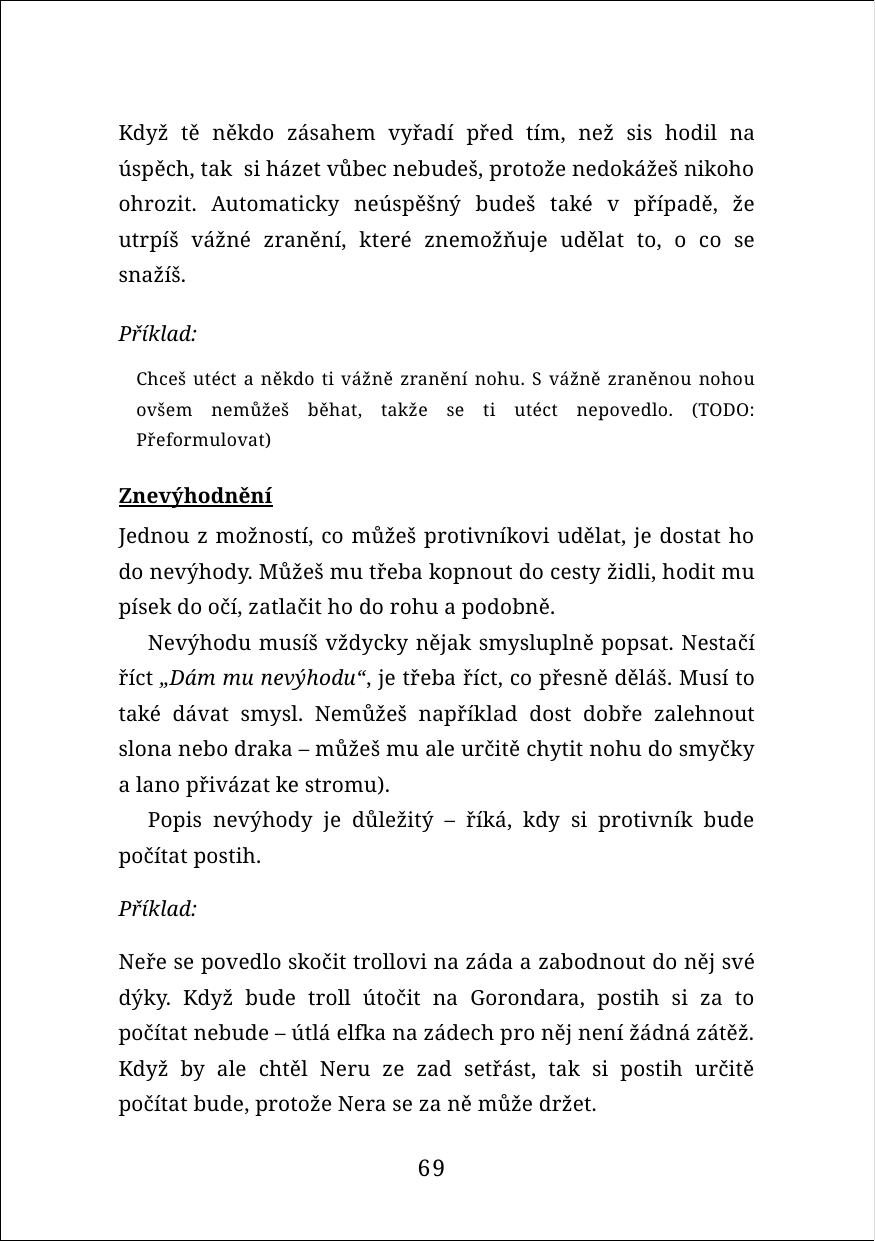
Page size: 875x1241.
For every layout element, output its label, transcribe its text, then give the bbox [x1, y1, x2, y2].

text Chceš utéct a někdo ti vážně zranění nohu. S vážně zraněnou nohou ovšem nemůžeš běhat, takže se ti utéct nepovedlo. (TODO: Přeformulovat) [136, 367, 756, 451]
text Když tě někdo zásahem vyřadí před tím, než sis hodil na úspěch, tak si házet vůbec nebudeš, protože nedokážeš nikoho ohrozit. Automaticky neúspěšný budeš také v případě, že utrpíš vážné zranění, které znemožňuje udělat to, o co se snažíš. [118, 118, 756, 289]
text Jednou z možností, co můžeš protivníkovi udělat, je dostat ho do nevýhody. Můžeš mu třeba kopnout do cesty židli, hodit mu písek do očí, zatlačit ho do rohu a podobně. Nevýhodu musíš vždycky nějak smysluplně popsat. Nestačí říct „Dám mu nevýhodu“, je třeba říct, co přesně děláš. Musí to také dávat smysl. Nemůžeš například dost dobře zalehnout slona nebo draka – můžeš mu ale určitě chytit nohu do smyčky a lano přivázat ke stromu). Popis nevýhody je důležitý – říká, kdy si protivník bude počítat postih. [118, 521, 756, 869]
text Příklad: [118, 894, 756, 923]
subtitle Znevýhodnění [118, 481, 756, 509]
text Příklad: [118, 319, 756, 348]
text Neře se povedlo skočit trollovi na záda a zabodnout do něj své dýky. Když bude troll útočit na Gorondara, postih si za to počítat nebude – útlá elfka na zádech pro něj není žádná zátěž. Když by ale chtěl Neru ze zad setřást, tak si postih určitě počítat bude, protože Nera se za ně může držet. [118, 947, 756, 1118]
